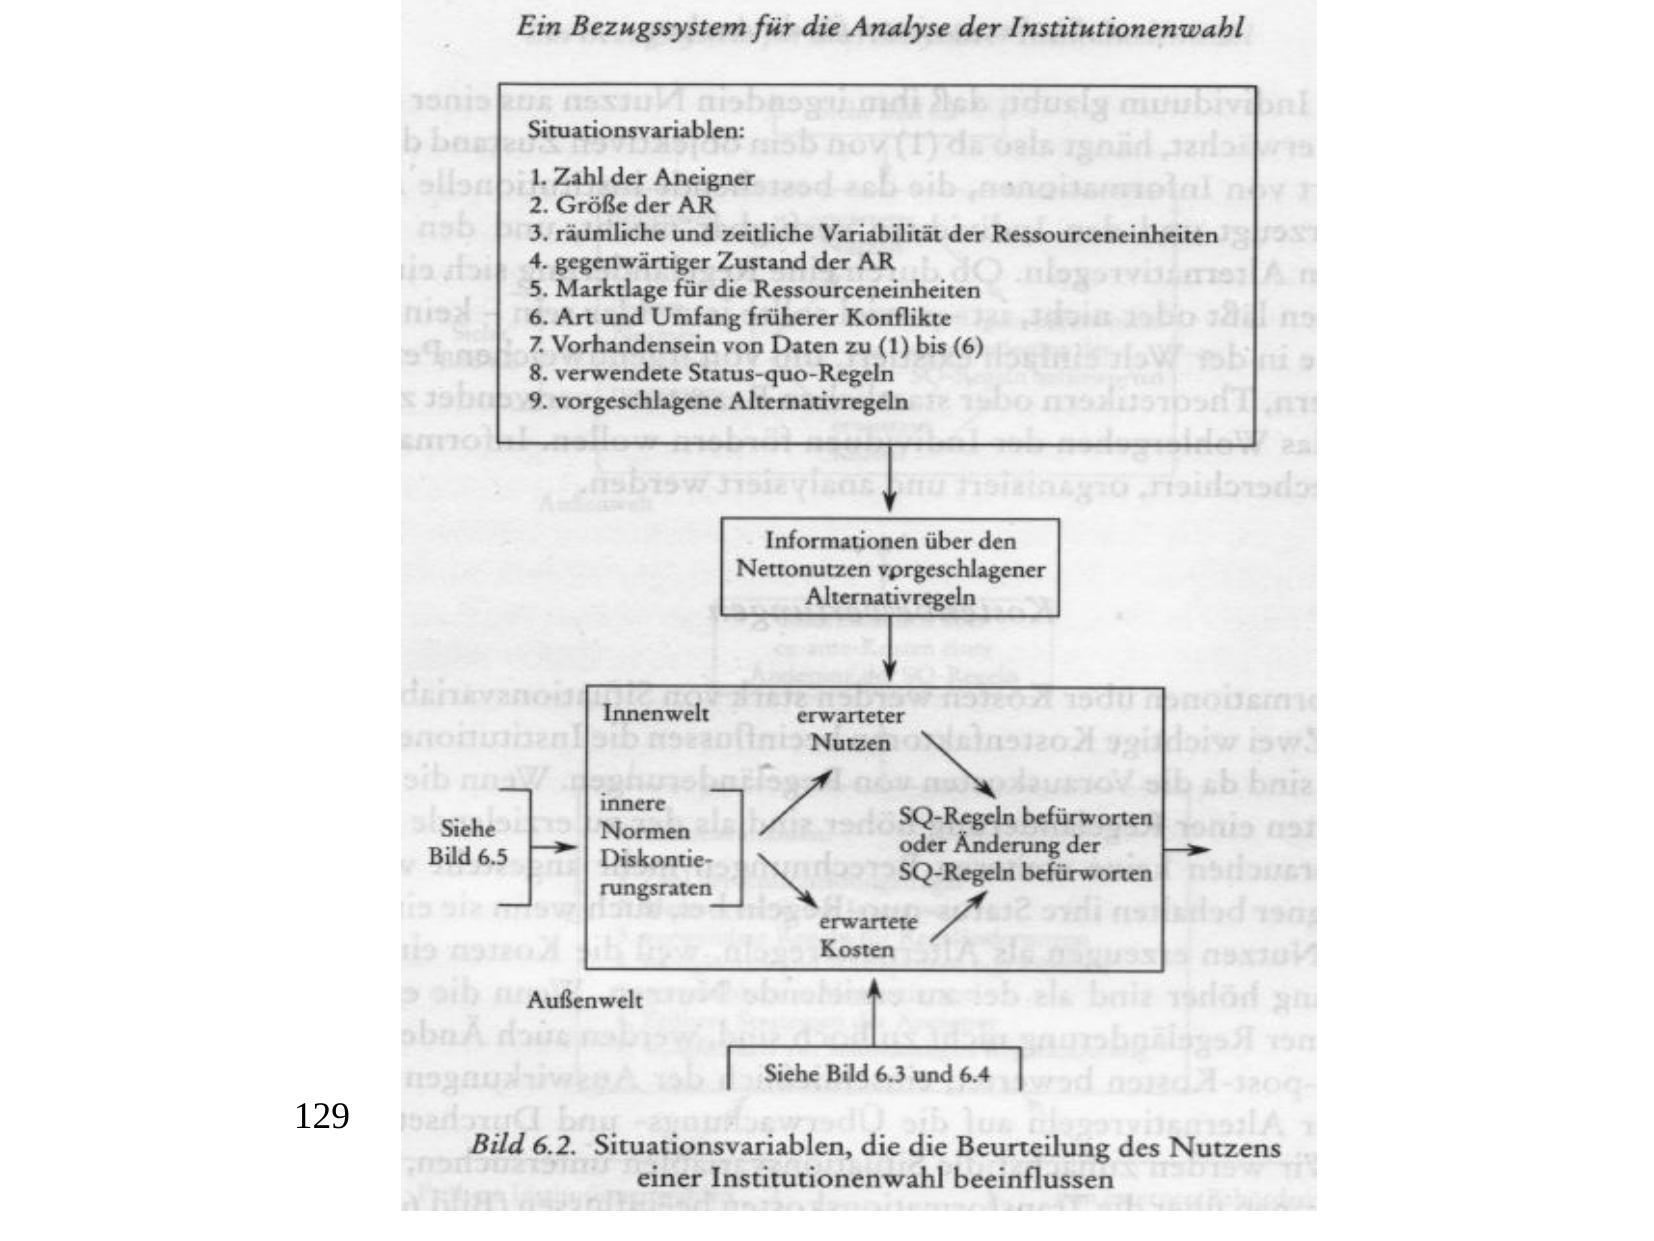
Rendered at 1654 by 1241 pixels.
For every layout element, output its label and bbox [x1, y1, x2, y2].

picture [401, 0, 1317, 1211]
text_box [165, 1087, 479, 1158]
